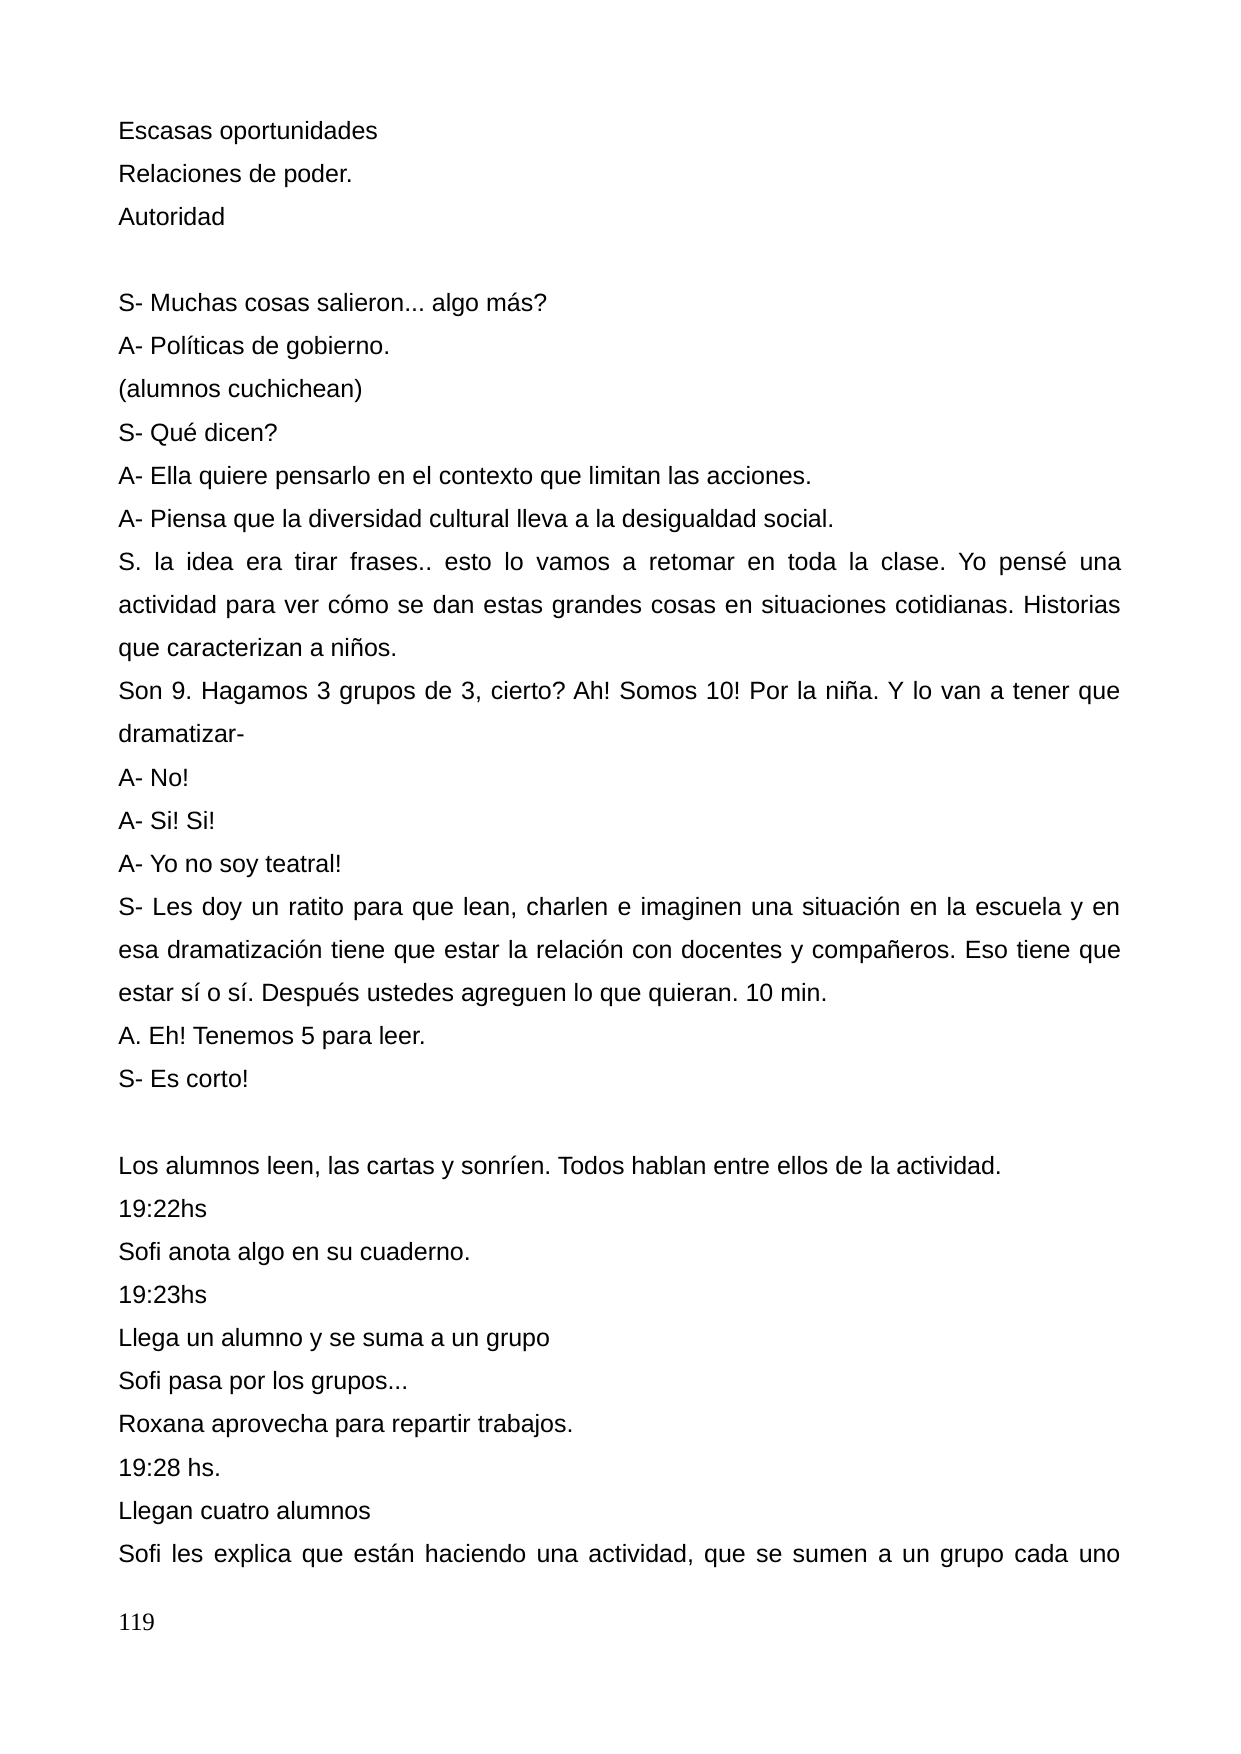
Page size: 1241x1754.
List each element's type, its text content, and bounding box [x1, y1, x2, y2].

text A- Ella quiere pensarlo en el contexto que limitan las acciones. [118, 461, 1123, 489]
text 19:28 hs. [118, 1452, 1123, 1481]
text Llega un alumno y se suma a un grupo [118, 1323, 1123, 1352]
text S- Les doy un ratito para que lean, charlen e imaginen una situación en la escuela y en esa dramatización tiene que estar la relación con docentes y compañeros. Eso tiene que estar sí o sí. Después ustedes agreguen lo que quieran. 10 min. [118, 892, 1123, 1007]
text A- No! [118, 762, 1123, 791]
text Los alumnos leen, las cartas y sonríen. Todos hablan entre ellos de la actividad. [118, 1151, 1123, 1179]
text A- Políticas de gobierno. [118, 331, 1123, 360]
text S- Es corto! [118, 1064, 1123, 1093]
text Sofi les explica que están haciendo una actividad, que se sumen a un grupo cada uno [118, 1539, 1123, 1567]
text S- Muchas cosas salieron... algo más? [118, 288, 1123, 317]
text Autoridad [118, 202, 1123, 231]
text A- Piensa que la diversidad cultural lleva a la desigualdad social. [118, 504, 1123, 532]
text Roxana aprovecha para repartir trabajos. [118, 1409, 1123, 1438]
text Relaciones de poder. [118, 159, 1123, 187]
text 19:22hs [118, 1194, 1123, 1222]
text A. Eh! Tenemos 5 para leer. [118, 1021, 1123, 1050]
text Sofi pasa por los grupos... [118, 1366, 1123, 1395]
text Escasas oportunidades [118, 116, 1123, 144]
text (alumnos cuchichean) [118, 374, 1123, 403]
text 19:23hs [118, 1280, 1123, 1309]
text A- Yo no soy teatral! [118, 849, 1123, 877]
text Son 9. Hagamos 3 grupos de 3, cierto? Ah! Somos 10! Por la niña. Y lo van a tener que dramatizar- [118, 676, 1123, 748]
text Llegan cuatro alumnos [118, 1496, 1123, 1524]
text Sofi anota algo en su cuaderno. [118, 1237, 1123, 1266]
text S. la idea era tirar frases.. esto lo vamos a retomar en toda la clase. Yo pensé una actividad para ver cómo se dan estas grandes cosas en situaciones cotidianas. Historias que caracterizan a niños. [118, 547, 1123, 662]
text S- Qué dicen? [118, 417, 1123, 446]
text A- Si! Si! [118, 806, 1123, 834]
